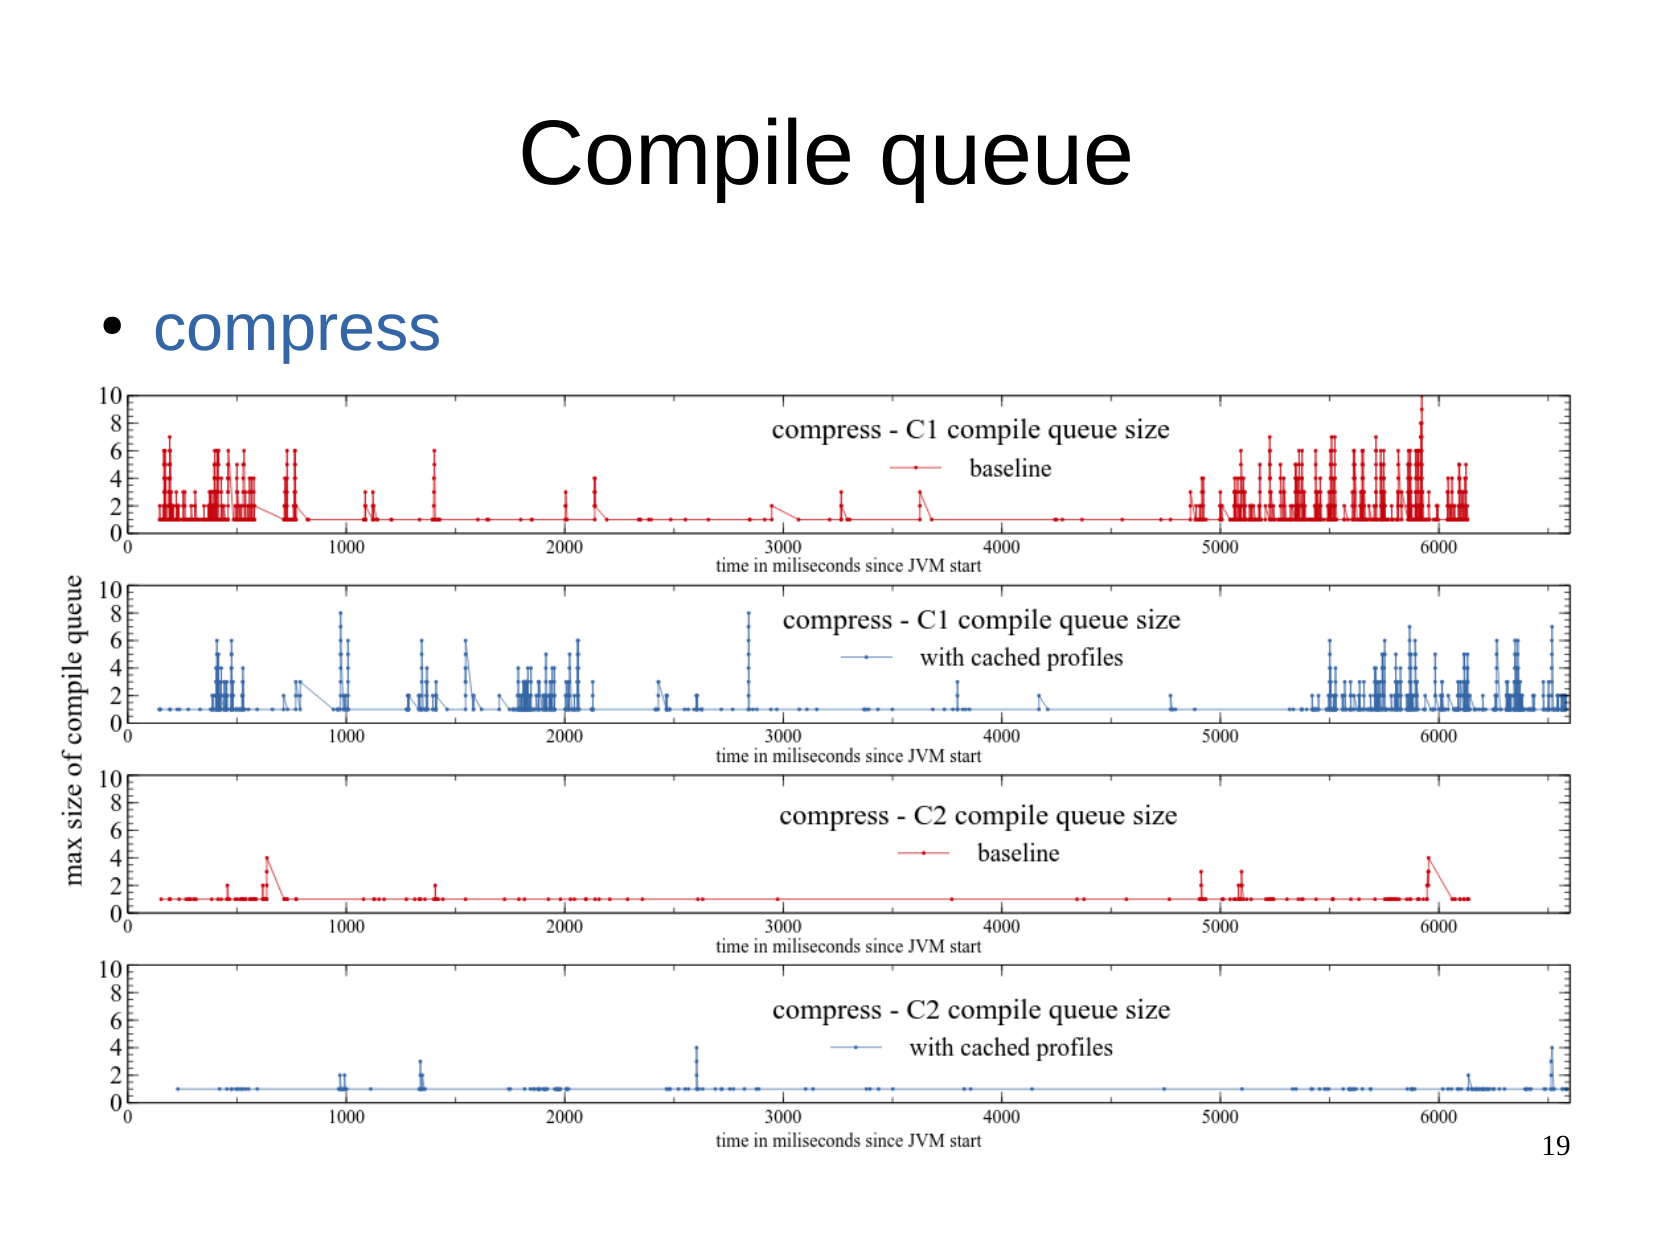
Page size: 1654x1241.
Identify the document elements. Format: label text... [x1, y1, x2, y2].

title Compile queue [82, 49, 1571, 257]
picture [29, 375, 1591, 1156]
list compress [82, 290, 1571, 375]
